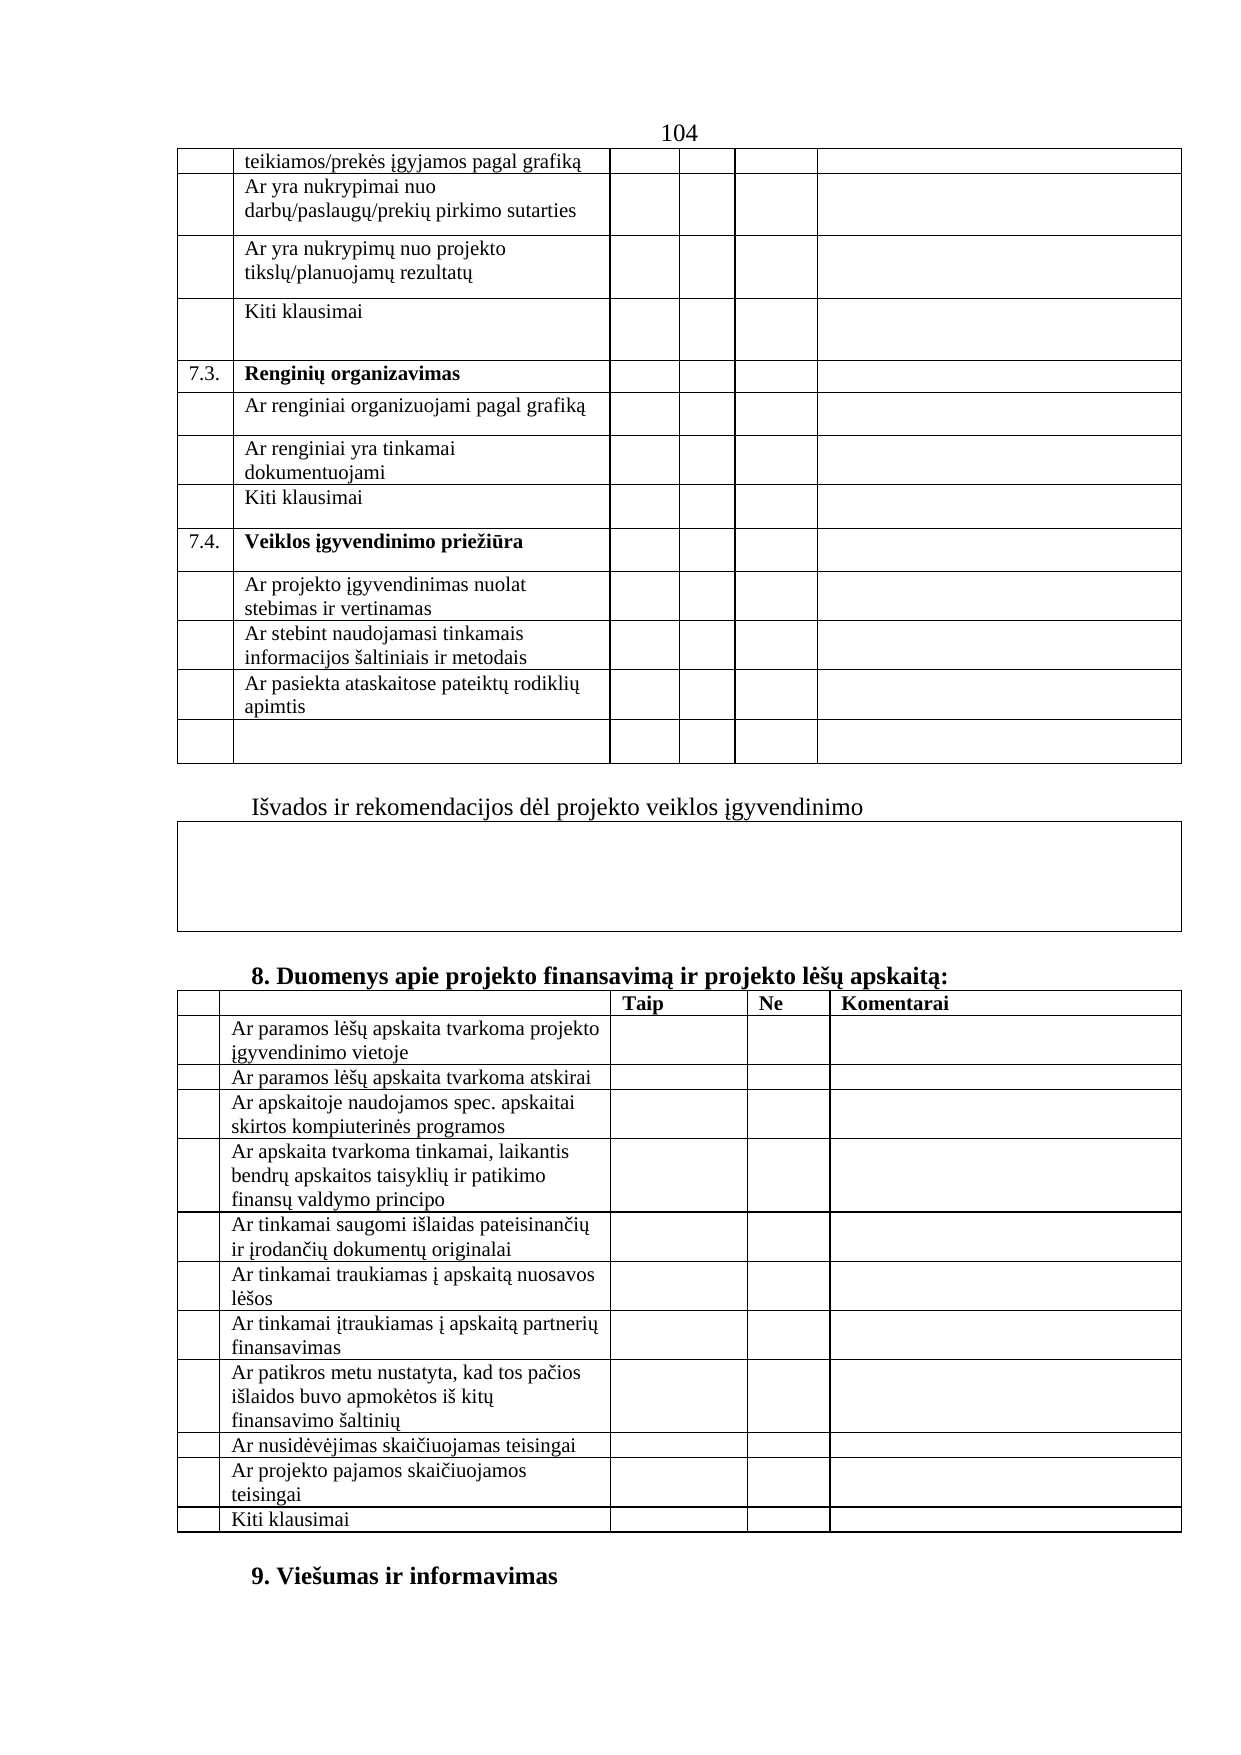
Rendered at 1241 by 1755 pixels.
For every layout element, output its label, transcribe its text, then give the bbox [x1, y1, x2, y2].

table_cell 7.4. [178, 529, 233, 571]
table_cell [831, 1065, 1181, 1089]
table_cell [178, 393, 233, 435]
table_cell [178, 299, 233, 360]
table_cell [748, 1090, 829, 1138]
table_cell [736, 720, 817, 762]
table_cell [178, 621, 233, 669]
table_cell [831, 1090, 1181, 1138]
table_header [178, 991, 219, 1015]
table_cell [736, 393, 817, 435]
table_cell [611, 1458, 747, 1506]
table_cell [680, 393, 734, 435]
table_cell [611, 1360, 747, 1432]
table_cell [611, 621, 679, 669]
table_cell [831, 1262, 1181, 1310]
table_cell [611, 236, 679, 297]
table_cell [831, 1213, 1181, 1261]
table_cell [831, 1433, 1181, 1457]
table_cell [611, 1433, 747, 1457]
table_cell [831, 1311, 1181, 1359]
table_cell [611, 1262, 747, 1310]
table_cell [736, 174, 817, 235]
table_cell [748, 1139, 829, 1211]
table_cell [611, 572, 679, 620]
table_cell [831, 1139, 1181, 1211]
table_cell [748, 1311, 829, 1359]
table_cell [178, 1016, 219, 1064]
table_cell [611, 670, 679, 718]
table_cell [680, 361, 734, 392]
table_cell [680, 572, 734, 620]
table_cell [680, 299, 734, 360]
table_cell [178, 436, 233, 484]
table_cell [611, 149, 679, 173]
table_cell [818, 149, 1181, 173]
table_cell [748, 1508, 829, 1531]
table_cell [818, 670, 1181, 718]
table_cell [818, 299, 1181, 360]
table_cell teikiamos/prekės įgyjamos pagal grafiką [234, 149, 609, 173]
table_header [220, 991, 610, 1015]
table_cell [831, 1360, 1181, 1432]
table_cell [178, 485, 233, 528]
table_cell [178, 1311, 219, 1359]
table_cell [680, 621, 734, 669]
table_cell [611, 1065, 747, 1089]
table_header Komentarai [831, 991, 1181, 1015]
table_cell [818, 174, 1181, 235]
table_cell [178, 1262, 219, 1310]
table_cell [178, 236, 233, 297]
table_cell [736, 236, 817, 297]
table_cell [680, 174, 734, 235]
table_cell [736, 529, 817, 571]
table_cell Ar apskaitoje naudojamos spec. apskaitai skirtos kompiuterinės programos [220, 1090, 610, 1138]
table_cell [611, 529, 679, 571]
table_cell [818, 393, 1181, 435]
table_cell [818, 720, 1181, 762]
table_cell Kiti klausimai [220, 1508, 610, 1531]
table_header [178, 822, 1181, 931]
table_cell [736, 149, 817, 173]
table_header Ne [748, 991, 829, 1015]
table_cell [680, 149, 734, 173]
table_cell Ar apskaita tvarkoma tinkamai, laikantis bendrų apskaitos taisyklių ir patikimo finansų valdymo principo [220, 1139, 610, 1211]
table_cell [680, 436, 734, 484]
table_cell Ar projekto pajamos skaičiuojamos teisingai [220, 1458, 610, 1506]
table_cell Kiti klausimai [234, 485, 609, 528]
table_cell Ar renginiai yra tinkamai dokumentuojami [234, 436, 609, 484]
table_cell [611, 1213, 747, 1261]
table_cell [748, 1213, 829, 1261]
table_cell Ar tinkamai įtraukiamas į apskaitą partnerių finansavimas [220, 1311, 610, 1359]
table_cell [818, 529, 1181, 571]
table_cell [611, 361, 679, 392]
table_cell [818, 621, 1181, 669]
table_cell [611, 1139, 747, 1211]
table_cell [611, 485, 679, 528]
table_cell [680, 236, 734, 297]
table_cell Ar renginiai organizuojami pagal grafiką [234, 393, 609, 435]
table_cell Ar stebint naudojamasi tinkamais informacijos šaltiniais ir metodais [234, 621, 609, 669]
table_cell [611, 1508, 747, 1531]
table_cell Ar projekto įgyvendinimas nuolat stebimas ir vertinamas [234, 572, 609, 620]
table_cell [736, 436, 817, 484]
table_cell 7.3. [178, 361, 233, 392]
table_cell [748, 1262, 829, 1310]
table_cell Kiti klausimai [234, 299, 609, 360]
table_cell Ar tinkamai saugomi išlaidas pateisinančių ir įrodančių dokumentų originalai [220, 1213, 610, 1261]
table_cell [748, 1433, 829, 1457]
table_cell [611, 720, 679, 762]
table_cell [748, 1360, 829, 1432]
text 9. Viešumas ir informavimas [177, 1561, 1181, 1590]
table_cell [680, 720, 734, 762]
table_cell Ar paramos lėšų apskaita tvarkoma atskirai [220, 1065, 610, 1089]
table_cell Veiklos įgyvendinimo priežiūra [234, 529, 609, 571]
table_cell [178, 149, 233, 173]
table_cell [178, 720, 233, 762]
table_cell [611, 1311, 747, 1359]
table_cell [736, 670, 817, 718]
table_cell [611, 1090, 747, 1138]
table_cell [611, 299, 679, 360]
table_cell [680, 670, 734, 718]
table_cell [178, 1213, 219, 1261]
table_cell Ar yra nukrypimai nuo darbų/paslaugų/prekių pirkimo sutarties [234, 174, 609, 235]
table_cell [611, 1016, 747, 1064]
table_cell Ar nusidėvėjimas skaičiuojamas teisingai [220, 1433, 610, 1457]
table_cell [818, 361, 1181, 392]
table_cell [178, 670, 233, 718]
table_cell [178, 572, 233, 620]
table_cell [748, 1016, 829, 1064]
table_cell [680, 529, 734, 571]
table_cell Ar yra nukrypimų nuo projekto tikslų/planuojamų rezultatų [234, 236, 609, 297]
table_cell [178, 1508, 219, 1531]
table_cell [818, 436, 1181, 484]
table_cell [748, 1458, 829, 1506]
table_cell [831, 1508, 1181, 1531]
table_cell Renginių organizavimas [234, 361, 609, 392]
table_header Taip [611, 991, 747, 1015]
table_cell [818, 236, 1181, 297]
table_cell [611, 393, 679, 435]
table_cell [234, 720, 609, 762]
table_cell [178, 1458, 219, 1506]
table_cell [736, 572, 817, 620]
table_cell [680, 485, 734, 528]
table_cell [178, 1360, 219, 1432]
table_cell [178, 1090, 219, 1138]
table_cell [178, 1433, 219, 1457]
table_cell [178, 1139, 219, 1211]
table_cell Ar patikros metu nustatyta, kad tos pačios išlaidos buvo apmokėtos iš kitų finansavimo šaltinių [220, 1360, 610, 1432]
table_cell [736, 621, 817, 669]
table_cell Ar pasiekta ataskaitose pateiktų rodiklių apimtis [234, 670, 609, 718]
table_cell [748, 1065, 829, 1089]
table_cell [818, 485, 1181, 528]
table_cell [611, 436, 679, 484]
table_cell [736, 485, 817, 528]
text 8. Duomenys apie projekto finansavimą ir projekto lėšų apskaitą: [177, 961, 1181, 989]
table_cell Ar tinkamai traukiamas į apskaitą nuosavos lėšos [220, 1262, 610, 1310]
table_cell [831, 1458, 1181, 1506]
table_cell Ar paramos lėšų apskaita tvarkoma projekto įgyvendinimo vietoje [220, 1016, 610, 1064]
table_cell [818, 572, 1181, 620]
table_cell [736, 361, 817, 392]
table_cell [736, 299, 817, 360]
table_cell [611, 174, 679, 235]
table_cell [831, 1016, 1181, 1064]
table_cell [178, 1065, 219, 1089]
table_cell [178, 174, 233, 235]
text Išvados ir rekomendacijos dėl projekto veiklos įgyvendinimo [177, 792, 1181, 821]
